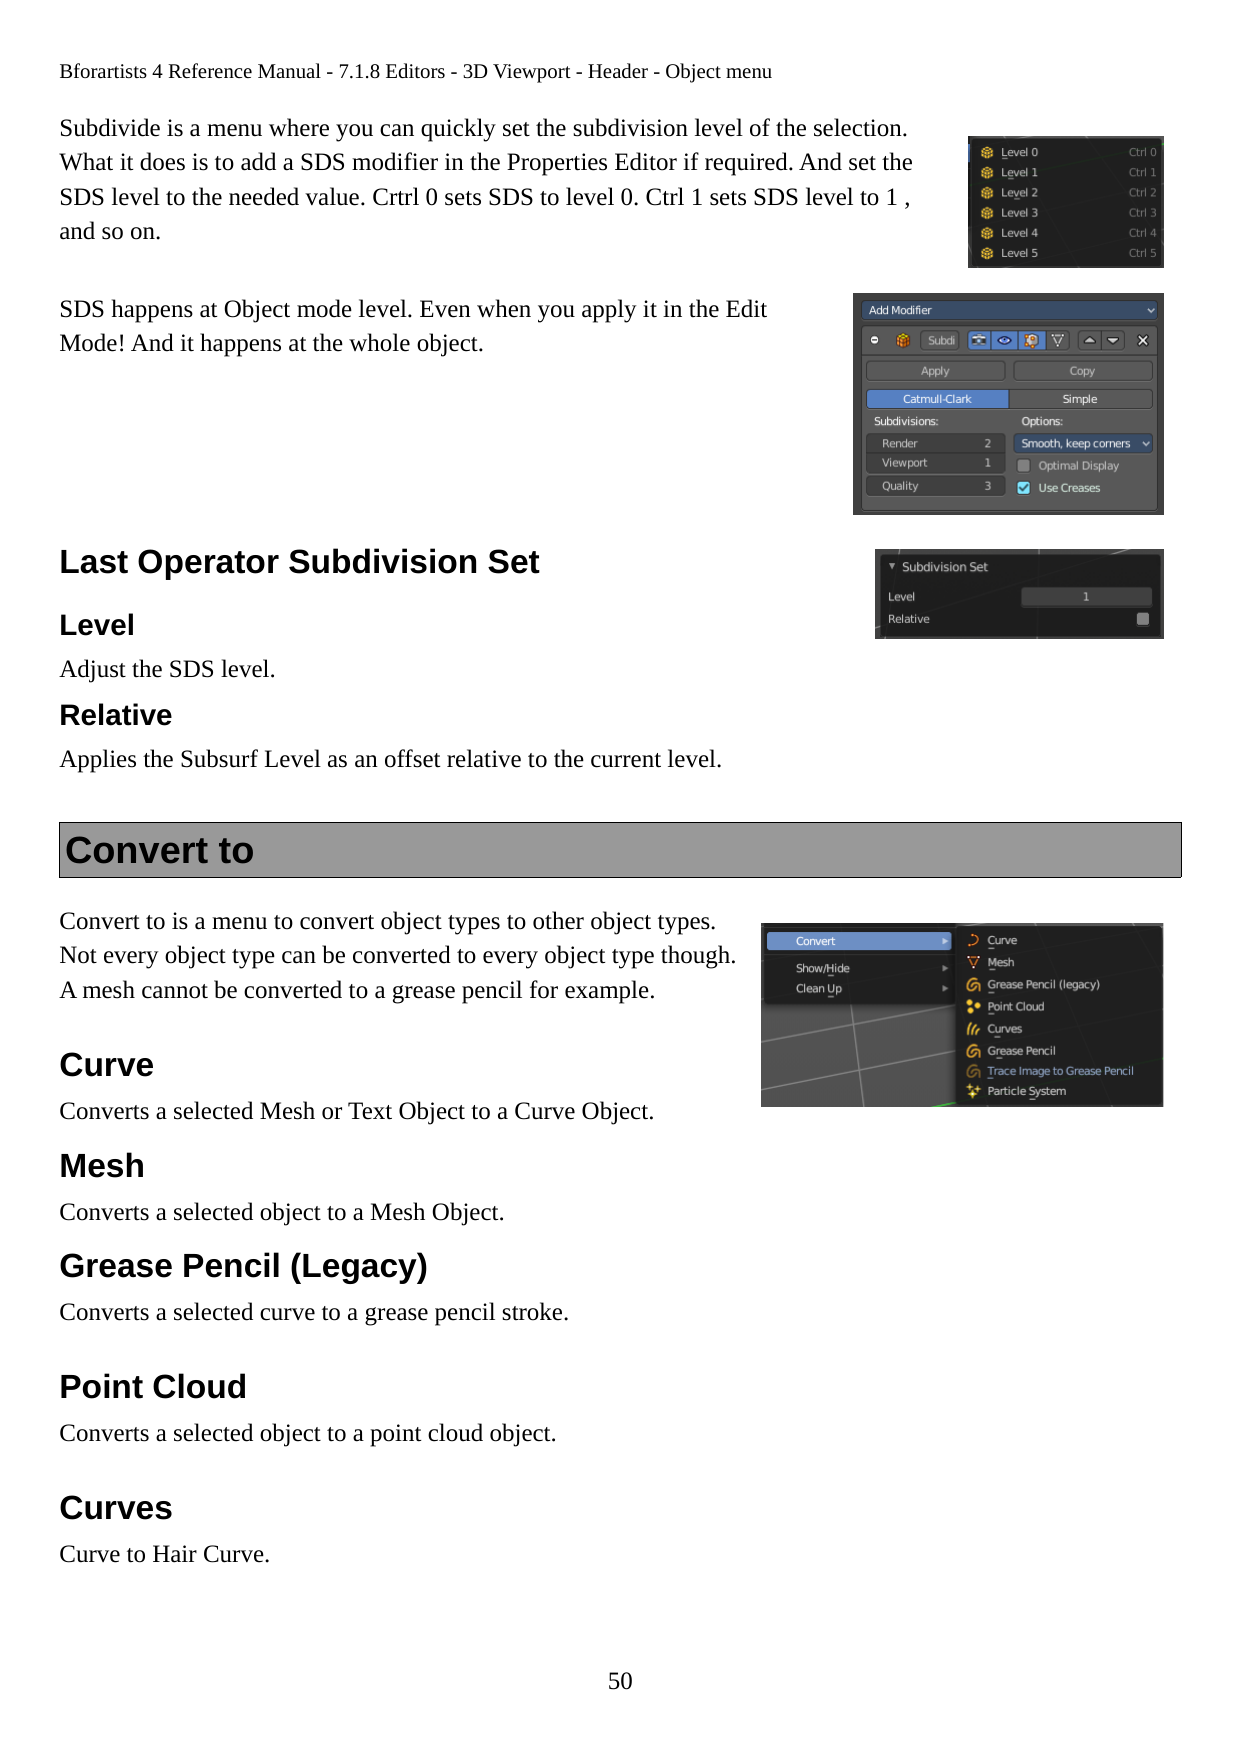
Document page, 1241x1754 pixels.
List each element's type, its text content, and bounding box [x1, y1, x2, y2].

text Converts a selected object to a point cloud object. [59, 1418, 1181, 1447]
picture [875, 549, 1164, 639]
picture [968, 136, 1164, 268]
text Curve to Hair Curve. [59, 1539, 1181, 1568]
text Convert to is a menu to convert object types to other object types. Not every object type can be converted to every object type though. A mesh cannot be converted to a grease pencil for example. [59, 906, 1181, 1003]
subtitle [1164, 1045, 1181, 1083]
subtitle Level [59, 608, 1181, 642]
subtitle Last Operator Subdivision Set [59, 542, 1181, 581]
subtitle Point Cloud [59, 1367, 1181, 1406]
text Subdivide is a menu where you can quickly set the subdivision level of the selection. What it does is to add a SDS modifier in the Properties Editor if required. And set the SDS level to the needed value. Crtrl 0 sets SDS to level 0. Ctrl 1 sets SDS level to 1 , and so on. [59, 113, 1181, 245]
subtitle Curves [59, 1488, 1181, 1527]
text Converts a selected Mesh or Text Object to a Curve Object. [59, 1096, 1181, 1124]
subtitle Curve [59, 1045, 761, 1083]
text Converts a selected curve to a grease pencil stroke. [59, 1297, 1181, 1326]
text Adjust the SDS level. [59, 654, 1181, 683]
text SDS happens at Object mode level. Even when you apply it in the Edit Mode! And it happens at the whole object. [59, 294, 853, 357]
text Applies the Subsurf Level as an offset relative to the current level. [59, 744, 1181, 773]
picture [761, 923, 1164, 1107]
picture [853, 293, 1164, 515]
subtitle Grease Pencil (Legacy) [59, 1246, 1181, 1285]
text Converts a selected object to a Mesh Object. [59, 1197, 1181, 1225]
table_header Convert to [60, 823, 1181, 877]
subtitle Mesh [59, 1145, 1181, 1184]
subtitle Relative [59, 697, 1181, 731]
